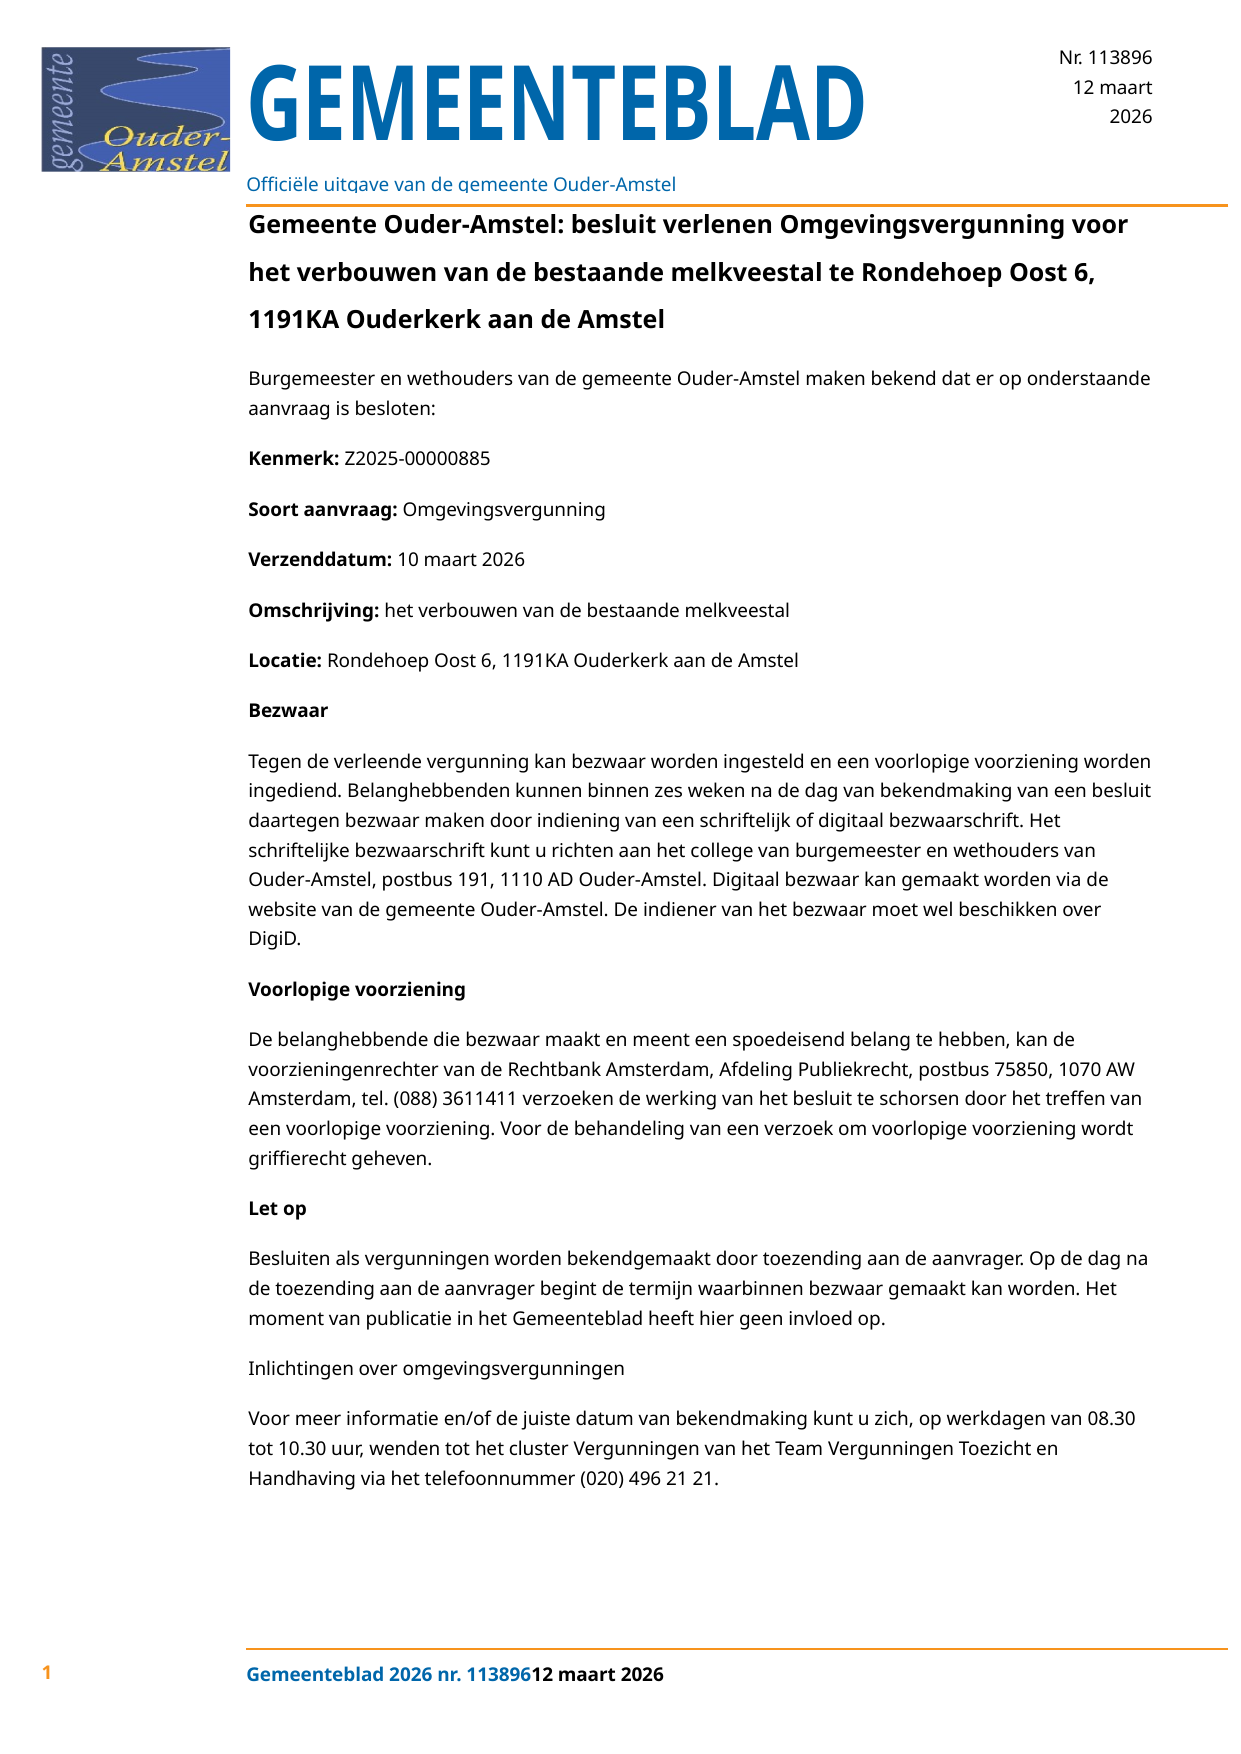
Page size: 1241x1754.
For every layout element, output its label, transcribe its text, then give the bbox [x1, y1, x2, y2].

text Gemeente Ouder-Amstel: besluit verlenen Omgevingsvergunning voor het verbouwen van de bestaande melkveestal te Rondehoep Oost 6, 1191KA Ouderkerk aan de Amstel [248, 207, 1152, 336]
text Omschrijving: het verbouwen van de bestaande melkveestal [248, 597, 1152, 622]
text Bezwaar [248, 698, 1152, 723]
text De belanghebbende die bezwaar maakt en meent een spoedeisend belang te hebben, kan de voorzieningenrechter van de Rechtbank Amsterdam, Afdeling Publiekrecht, postbus 75850, 1070 AW Amsterdam, tel. (088) 3611411 verzoeken de werking van het besluit te schorsen door het treffen van een voorlopige voorziening. Voor de behandeling van een verzoek om voorlopige voorziening wordt griffierecht geheven. [248, 1026, 1152, 1170]
picture [41, 47, 231, 172]
text Voor meer informatie en/of de juiste datum van bekendmaking kunt u zich, op werkdagen van 08.30 tot 10.30 uur, wenden tot het cluster Vergunningen van het Team Vergunningen Toezicht en Handhaving via het telefoonnummer (020) 496 21 21. [248, 1406, 1152, 1490]
text Soort aanvraag: Omgevingsvergunning [248, 496, 1152, 522]
text Besluiten als vergunningen worden bekendgemaakt door toezending aan de aanvrager. Op de dag na de toezending aan de aanvrager begint de termijn waarbinnen bezwaar gemaakt kan worden. Het moment van publicatie in het Gemeenteblad heeft hier geen invloed op. [248, 1246, 1152, 1330]
text Inlichtingen over omgevingsvergunningen [248, 1355, 1152, 1381]
text Tegen de verleende vergunning kan bezwaar worden ingesteld en een voorlopige voorziening worden ingediend. Belanghebbenden kunnen binnen zes weken na de dag van bekendmaking van een besluit daartegen bezwaar maken door indiening van een schriftelijk of digitaal bezwaarschrift. Het schriftelijke bezwaarschrift kunt u richten aan het college van burgemeester en wethouders van Ouder-Amstel, postbus 191, 1110 AD Ouder-Amstel. Digitaal bezwaar kan gemaakt worden via de website van de gemeente Ouder-Amstel. De indiener van het bezwaar moet wel beschikken over DigiD. [248, 748, 1152, 951]
text Voorlopige voorziening [248, 976, 1152, 1002]
text Verzenddatum: 10 maart 2026 [248, 546, 1152, 572]
text Burgemeester en wethouders van de gemeente Ouder-Amstel maken bekend dat er op onderstaande aanvraag is besloten: [248, 366, 1152, 421]
text Locatie: Rondehoep Oost 6, 1191KA Ouderkerk aan de Amstel [248, 647, 1152, 673]
text Let op [248, 1195, 1152, 1221]
text Kenmerk: Z2025-00000885 [248, 446, 1152, 471]
